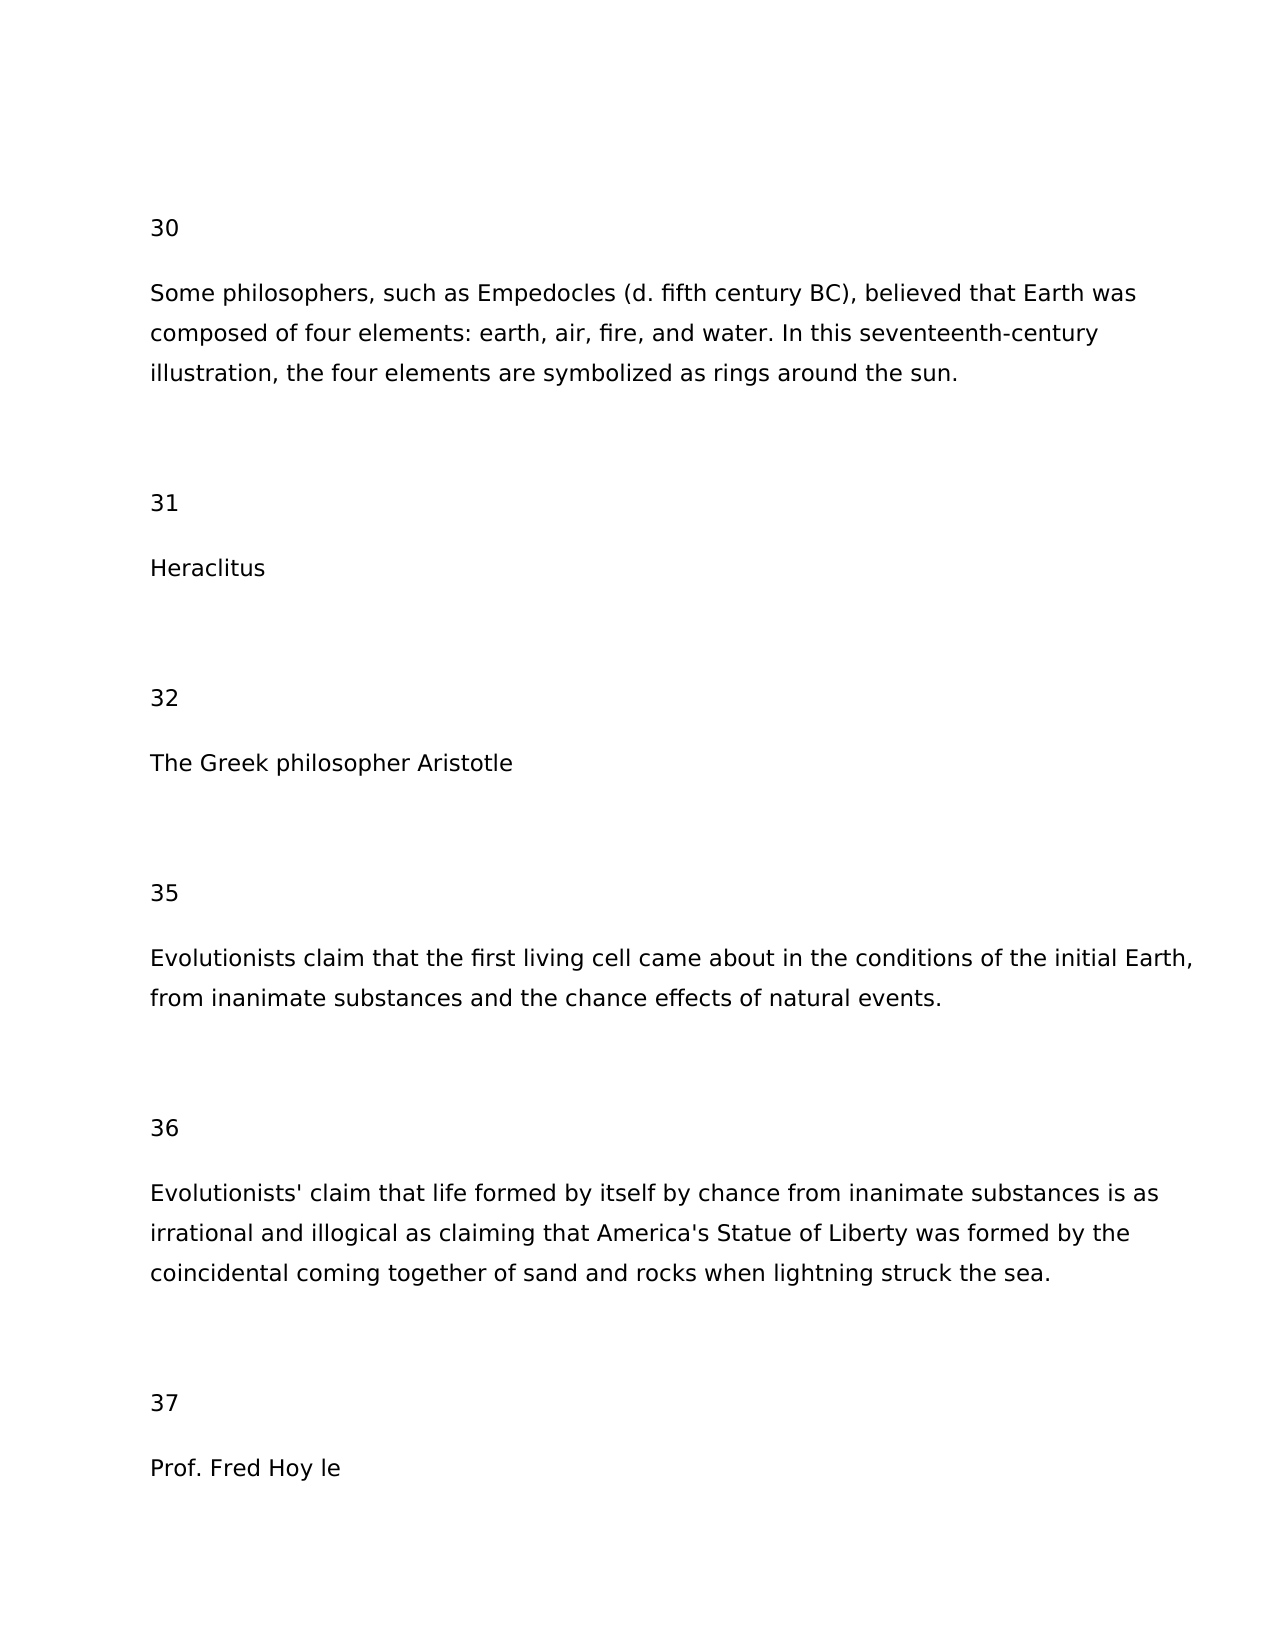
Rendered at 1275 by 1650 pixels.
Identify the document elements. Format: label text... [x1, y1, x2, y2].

text 37 [150, 1390, 1200, 1417]
text 31 [150, 490, 1200, 517]
text Heraclitus [150, 555, 1200, 582]
text Evolutionists' claim that life formed by itself by chance from inanimate substances is as irrational and illogical as claiming that America's Statue of Liberty was formed by the coincidental coming together of sand and rocks when lightning struck the sea. [150, 1180, 1200, 1287]
text Some philosophers, such as Empedocles (d. fifth century BC), believed that Earth was composed of four elements: earth, air, fire, and water. In this seventeenth-century illustration, the four elements are symbolized as rings around the sun. [150, 280, 1200, 387]
text Evolutionists claim that the first living cell came about in the conditions of the initial Earth, from inanimate substances and the chance effects of natural events. [150, 945, 1200, 1012]
text 35 [150, 880, 1200, 907]
text 30 [150, 215, 1200, 242]
text 36 [150, 1115, 1200, 1142]
text Prof. Fred Hoy le [150, 1455, 1200, 1482]
text 32 [150, 685, 1200, 712]
text The Greek philosopher Aristotle [150, 750, 1200, 777]
